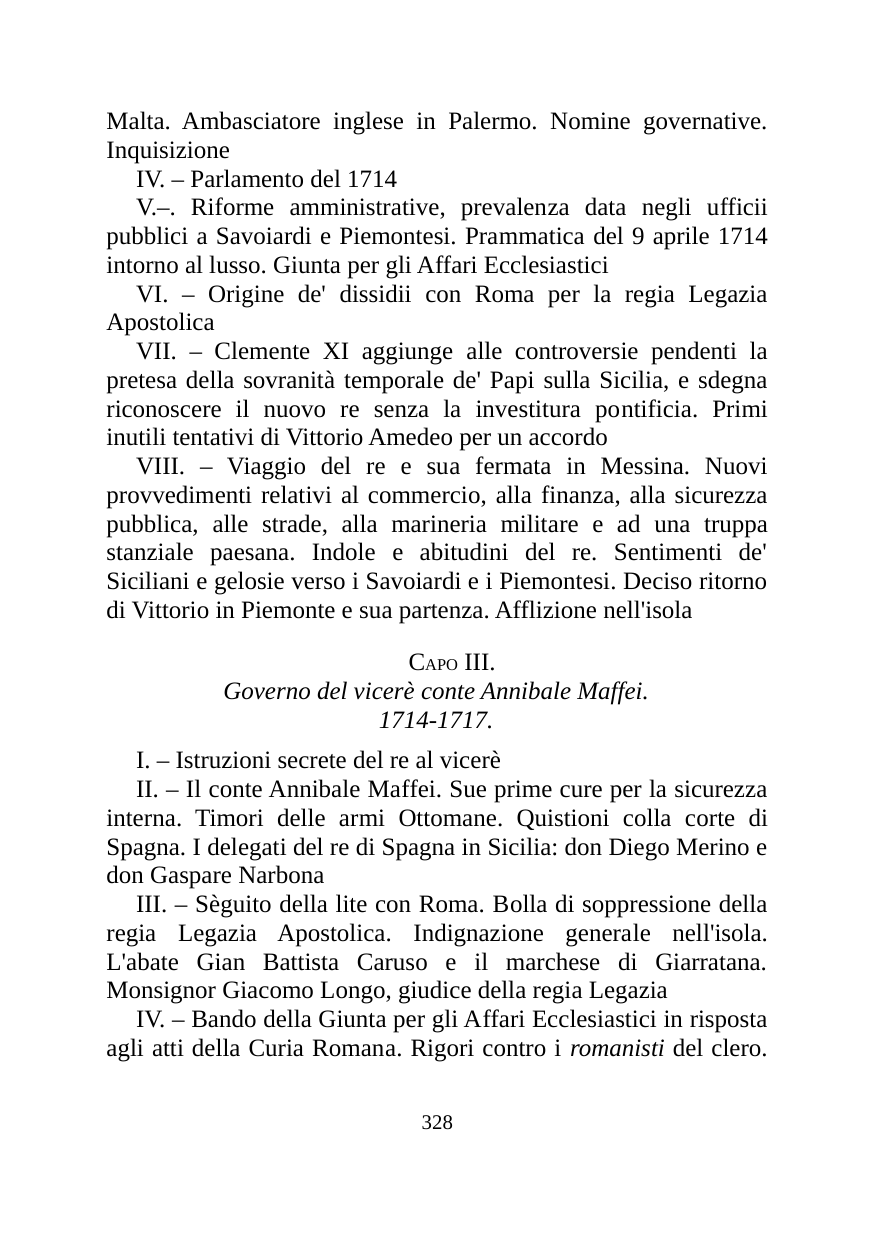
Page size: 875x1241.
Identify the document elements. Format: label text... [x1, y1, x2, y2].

text IV. – Bando della Giunta per gli Affari Ecclesiastici in risposta agli atti della Curia Romana. Rigori contro i romanisti del clero. [106, 1004, 768, 1062]
text II. – Il conte Annibale Maffei. Sue prime cure per la sicurezza interna. Timori delle armi Ottomane. Quistioni colla corte di Spagna. I delegati del re di Spagna in Sicilia: don Diego Merino e don Gaspare Narbona [106, 774, 768, 889]
text I. – Istruzioni secrete del re al vicerè [106, 745, 768, 774]
text III. – Sèguito della lite con Roma. Bolla di soppressione della regia Legazia Apostolica. Indignazione generale nell'isola. L'abate Gian Battista Caruso e il marchese di Giarratana. Monsignor Giacomo Longo, giudice della regia Legazia [106, 889, 768, 1004]
text V.–. Riforme amministrative, prevalenza data negli ufficii pubblici a Savoiardi e Piemontesi. Prammatica del 9 aprile 1714 intorno al lusso. Giunta per gli Affari Ecclesiastici [106, 192, 768, 279]
text Capo III. Governo del vicerè conte Annibale Maffei. 1714-1717. [106, 647, 768, 734]
text VI. – Origine de' dissidii con Roma per la regia Legazia Apostolica [106, 279, 768, 336]
text IV. – Parlamento del 1714 [106, 164, 768, 192]
text VII. – Clemente XI aggiunge alle controversie pendenti la pretesa della sovranità temporale de' Papi sulla Sicilia, e sdegna riconoscere il nuovo re senza la investitura pontificia. Primi inutili tentativi di Vittorio Amedeo per un accordo [106, 336, 768, 451]
text VIII. – Viaggio del re e sua fermata in Messina. Nuovi provvedimenti relativi al commercio, alla finanza, alla sicurezza pubblica, alle strade, alla marineria militare e ad una truppa stanziale paesana. Indole e abitudini del re. Sentimenti de' Siciliani e gelosie verso i Savoiardi e i Piemontesi. Deciso ritorno di Vittorio in Piemonte e sua partenza. Afflizione nell'isola [106, 451, 768, 624]
text Malta. Ambasciatore inglese in Palermo. Nomine governative. Inquisizione [106, 106, 768, 164]
